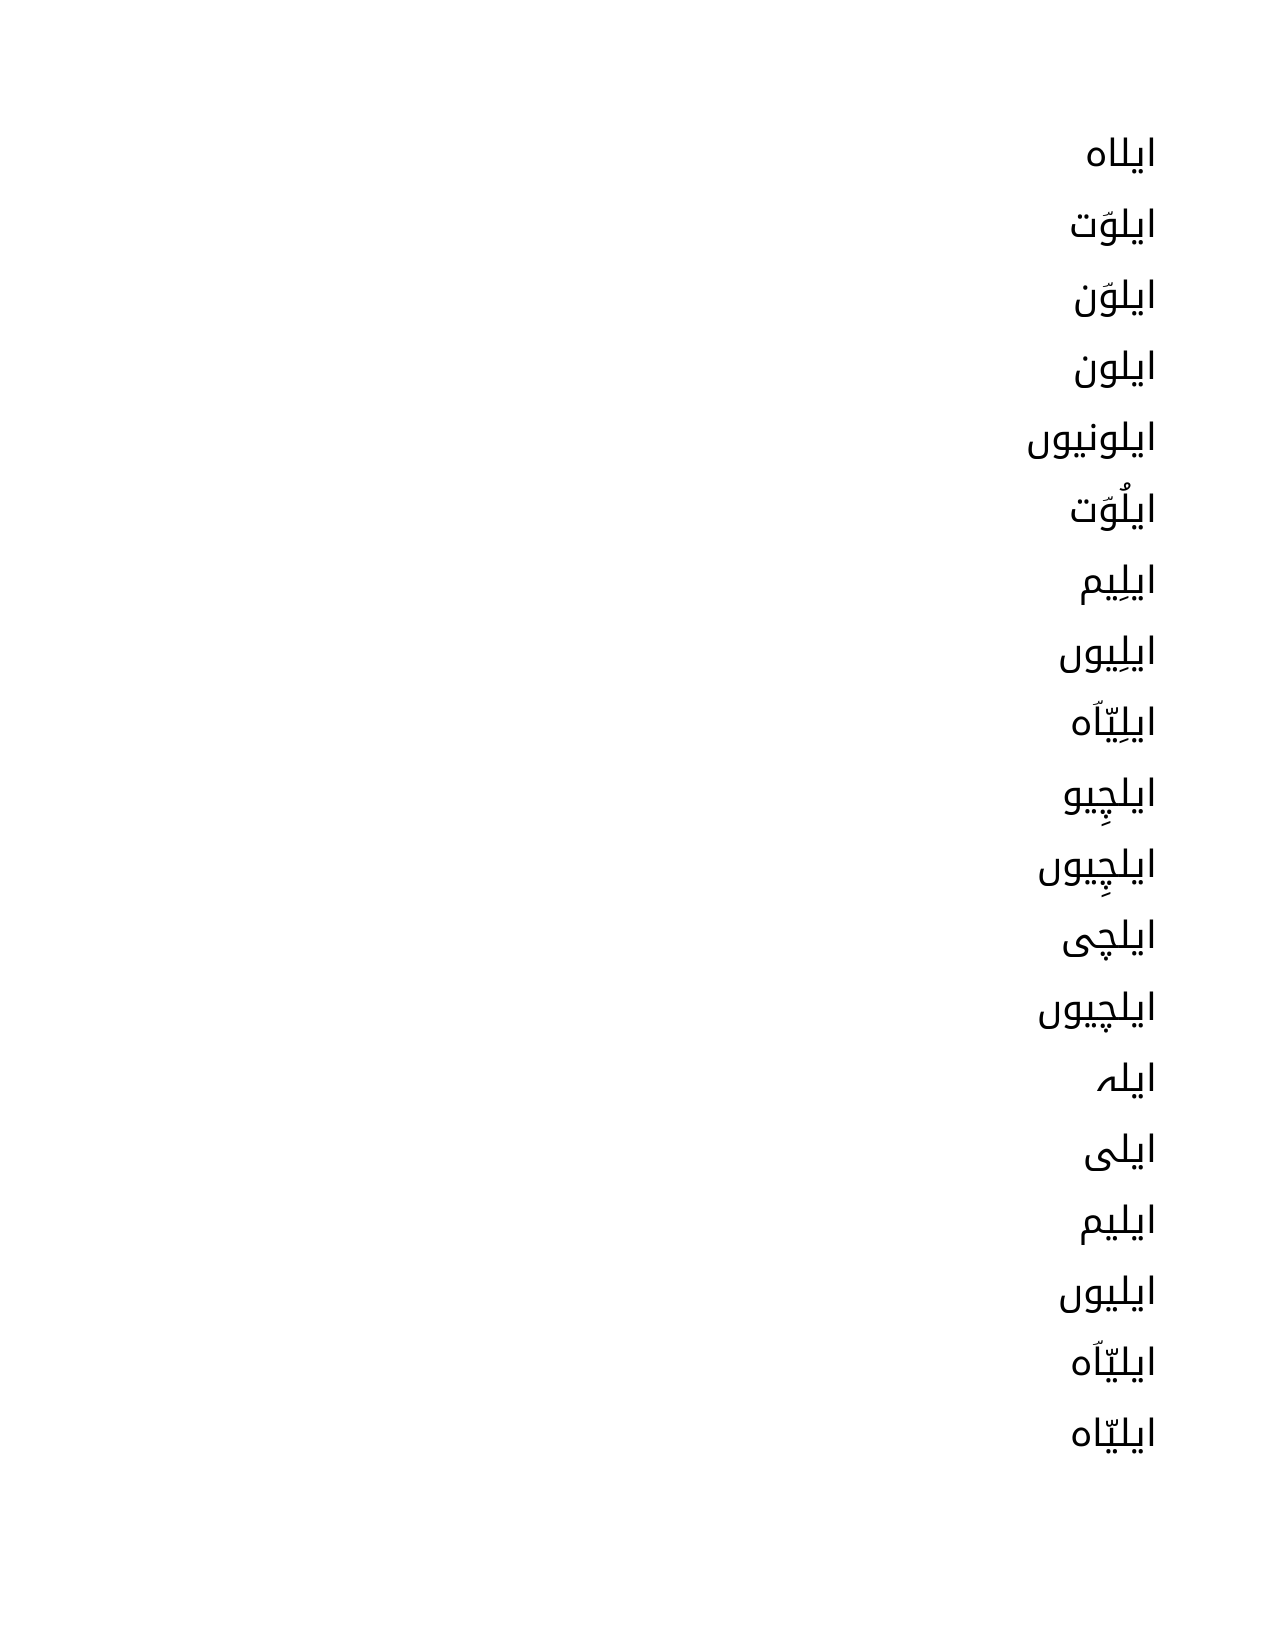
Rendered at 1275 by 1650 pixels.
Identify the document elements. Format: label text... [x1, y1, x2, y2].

text ایلِیم [118, 545, 1157, 616]
text ایلِیوں [118, 616, 1157, 687]
text ایلیوں [118, 1256, 1157, 1328]
text ایلیّاہ [118, 1399, 1157, 1470]
text ایلچی [118, 901, 1157, 972]
text ایلہ [118, 1043, 1157, 1114]
text ایلِیّاؔہ [118, 687, 1157, 758]
text ایلوؔن [118, 260, 1157, 332]
text ایلُوؔت [118, 474, 1157, 545]
text ایلچِیوں [118, 829, 1157, 901]
text ایلیّاؔہ [118, 1328, 1157, 1399]
text ایلچیوں [118, 972, 1157, 1043]
text ایلونیوں [118, 403, 1157, 474]
text ایلون [118, 332, 1157, 403]
text ایلچِیو [118, 758, 1157, 829]
text ایلوؔت [118, 189, 1157, 260]
text ایلی [118, 1114, 1157, 1185]
text ایلاہ [118, 118, 1157, 189]
text ایلیم [118, 1185, 1157, 1256]
